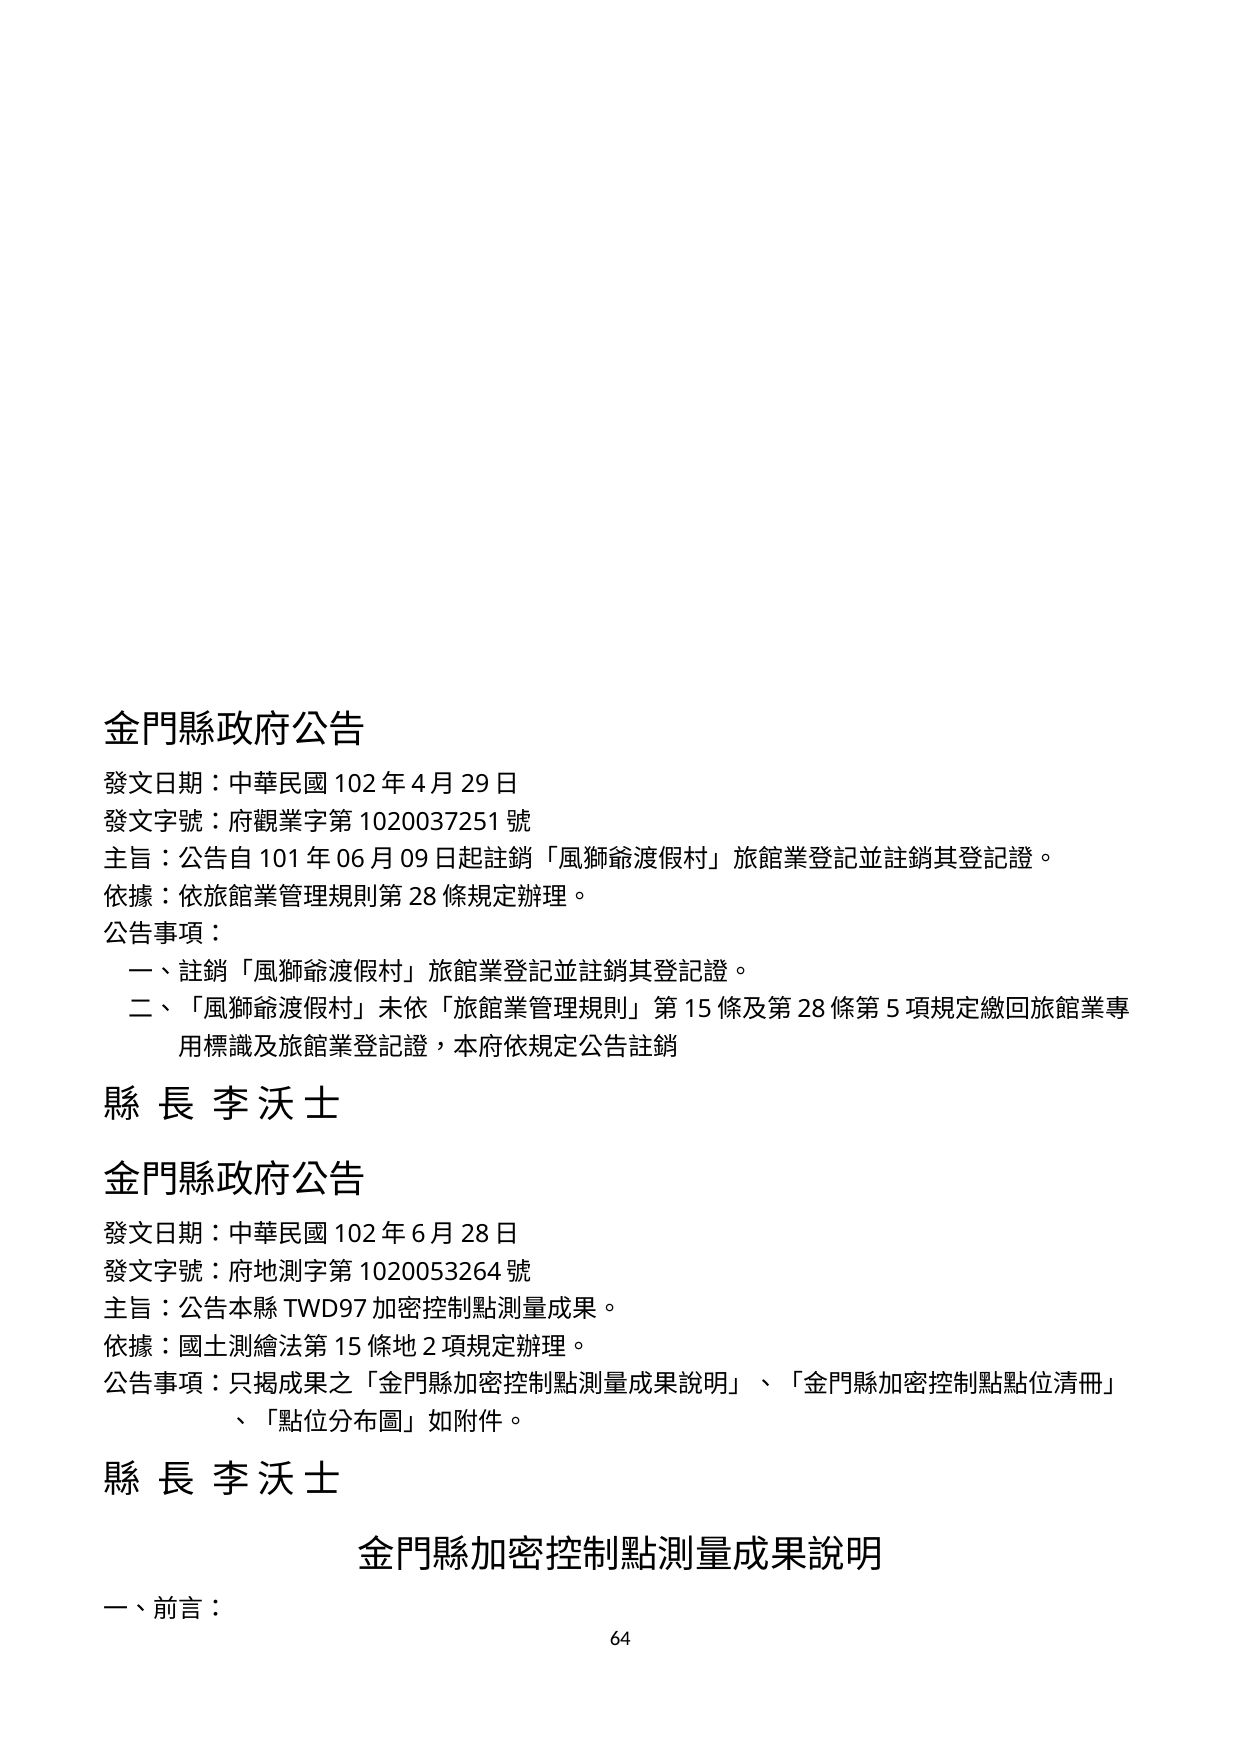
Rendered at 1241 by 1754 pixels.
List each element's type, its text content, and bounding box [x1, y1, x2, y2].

text 主旨：公告自101年06月09日起註銷「風獅爺渡假村」旅館業登記並註銷其登記證。 [103, 832, 1137, 869]
text 金門縣加密控制點測量成果說明 [103, 1507, 1137, 1582]
text 發文日期：中華民國102年6月28日 [103, 1207, 1137, 1244]
text 公告事項：只揭成果之「金門縣加密控制點測量成果說明」、「金門縣加密控制點點位清冊」 [103, 1357, 1137, 1394]
text 主旨：公告本縣TWD97加密控制點測量成果。 [103, 1282, 1137, 1319]
text 公告事項： [103, 907, 1137, 944]
text 一、前言： [103, 1582, 1137, 1619]
text 縣 長 李 沃 士 [103, 1057, 1137, 1132]
text 、「點位分布圖」如附件。 [103, 1394, 1137, 1432]
text 金門縣政府公告 [103, 1132, 1137, 1207]
text 發文日期：中華民國102年4月29日 [103, 757, 1137, 794]
text 二、「風獅爺渡假村」未依「旅館業管理規則」第15條及第28條第5項規定繳回旅館業專 [103, 982, 1137, 1019]
text 用標識及旅館業登記證，本府依規定公告註銷 [103, 1019, 1137, 1057]
text 金門縣政府公告 [103, 682, 1137, 757]
text 發文字號：府地測字第1020053264號 [103, 1244, 1137, 1282]
text 依據：依旅館業管理規則第28條規定辦理。 [103, 869, 1137, 907]
text 縣 長 李 沃 士 [103, 1432, 1137, 1507]
text 一、註銷「風獅爺渡假村」旅館業登記並註銷其登記證。 [103, 944, 1137, 982]
text 發文字號：府觀業字第1020037251號 [103, 794, 1137, 832]
text 依據：國土測繪法第15條地2項規定辦理。 [103, 1319, 1137, 1357]
